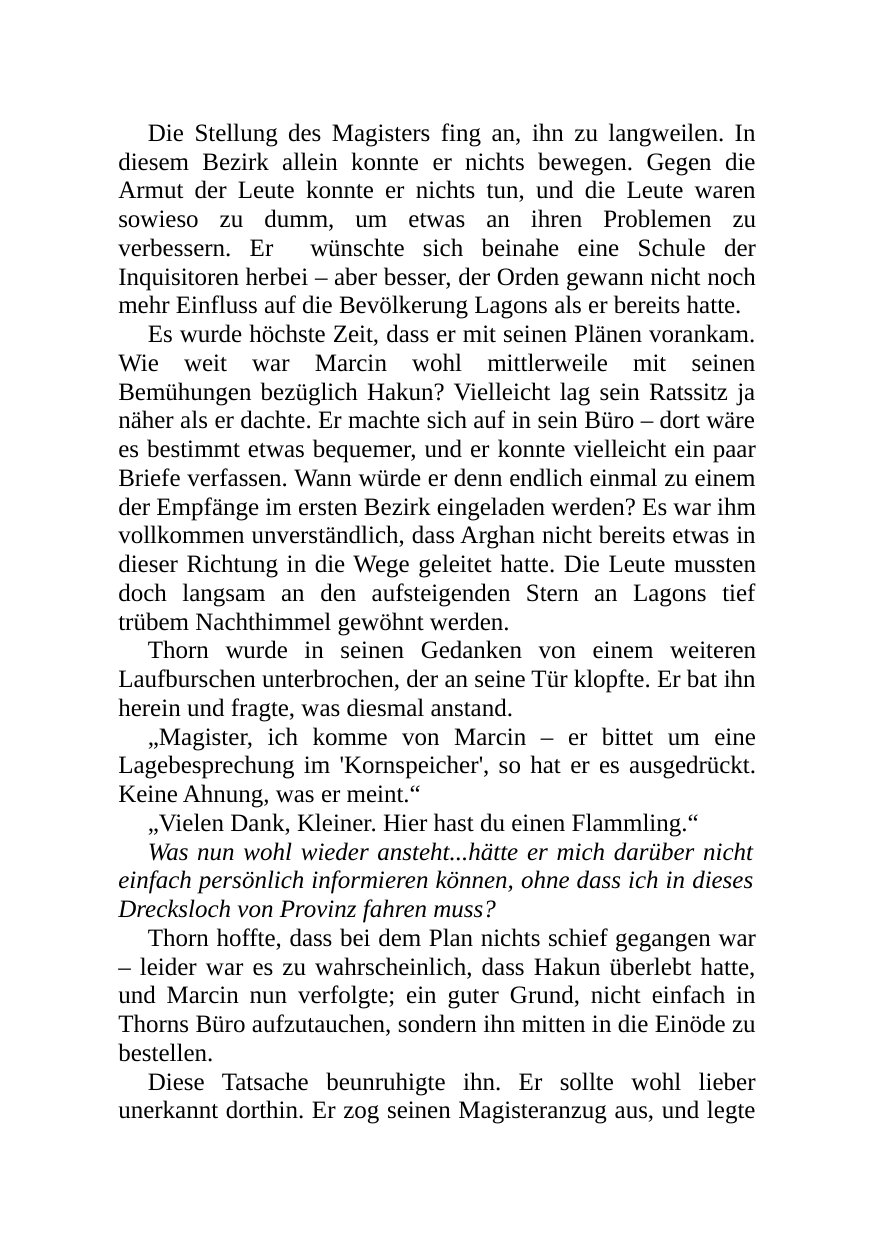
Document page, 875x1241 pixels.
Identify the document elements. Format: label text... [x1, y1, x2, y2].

text „Vielen Dank, Kleiner. Hier hast du einen Flammling.“ [118, 808, 756, 837]
text Thorn wurde in seinen Gedanken von einem weiteren Laufburschen unterbrochen, der an seine Tür klopfte. Er bat ihn herein und fragte, was diesmal anstand. [118, 636, 756, 722]
text Thorn hoffte, dass bei dem Plan nichts schief gegangen war – leider war es zu wahrscheinlich, dass Hakun überlebt hatte, und Marcin nun verfolgte; ein guter Grund, nicht einfach in Thorns Büro aufzutauchen, sondern ihn mitten in die Einöde zu bestellen. [118, 923, 756, 1067]
text Die Stellung des Magisters fing an, ihn zu langweilen. In diesem Bezirk allein konnte er nichts bewegen. Gegen die Armut der Leute konnte er nichts tun, und die Leute waren sowieso zu dumm, um etwas an ihren Problemen zu verbessern. Er wünschte sich beinahe eine Schule der Inquisitoren herbei – aber besser, der Orden gewann nicht noch mehr Einfluss auf die Bevölkerung Lagons als er bereits hatte. [118, 118, 756, 319]
text „Magister, ich komme von Marcin – er bittet um eine Lagebesprechung im 'Kornspeicher', so hat er es ausgedrückt. Keine Ahnung, was er meint.“ [118, 722, 756, 808]
text Diese Tatsache beunruhigte ihn. Er sollte wohl lieber unerkannt dorthin. Er zog seinen Magisteranzug aus, und legte [118, 1067, 756, 1124]
text Was nun wohl wieder ansteht...hätte er mich darüber nicht einfach persönlich informieren können, ohne dass ich in dieses Drecksloch von Provinz fahren muss? [118, 837, 756, 923]
text Es wurde höchste Zeit, dass er mit seinen Plänen vorankam. Wie weit war Marcin wohl mittlerweile mit seinen Bemühungen bezüglich Hakun? Vielleicht lag sein Ratssitz ja näher als er dachte. Er machte sich auf in sein Büro – dort wäre es bestimmt etwas bequemer, und er konnte vielleicht ein paar Briefe verfassen. Wann würde er denn endlich einmal zu einem der Empfänge im ersten Bezirk eingeladen werden? Es war ihm vollkommen unverständlich, dass Arghan nicht bereits etwas in dieser Richtung in die Wege geleitet hatte. Die Leute mussten doch langsam an den aufsteigenden Stern an Lagons tief trübem Nachthimmel gewöhnt werden. [118, 319, 756, 636]
